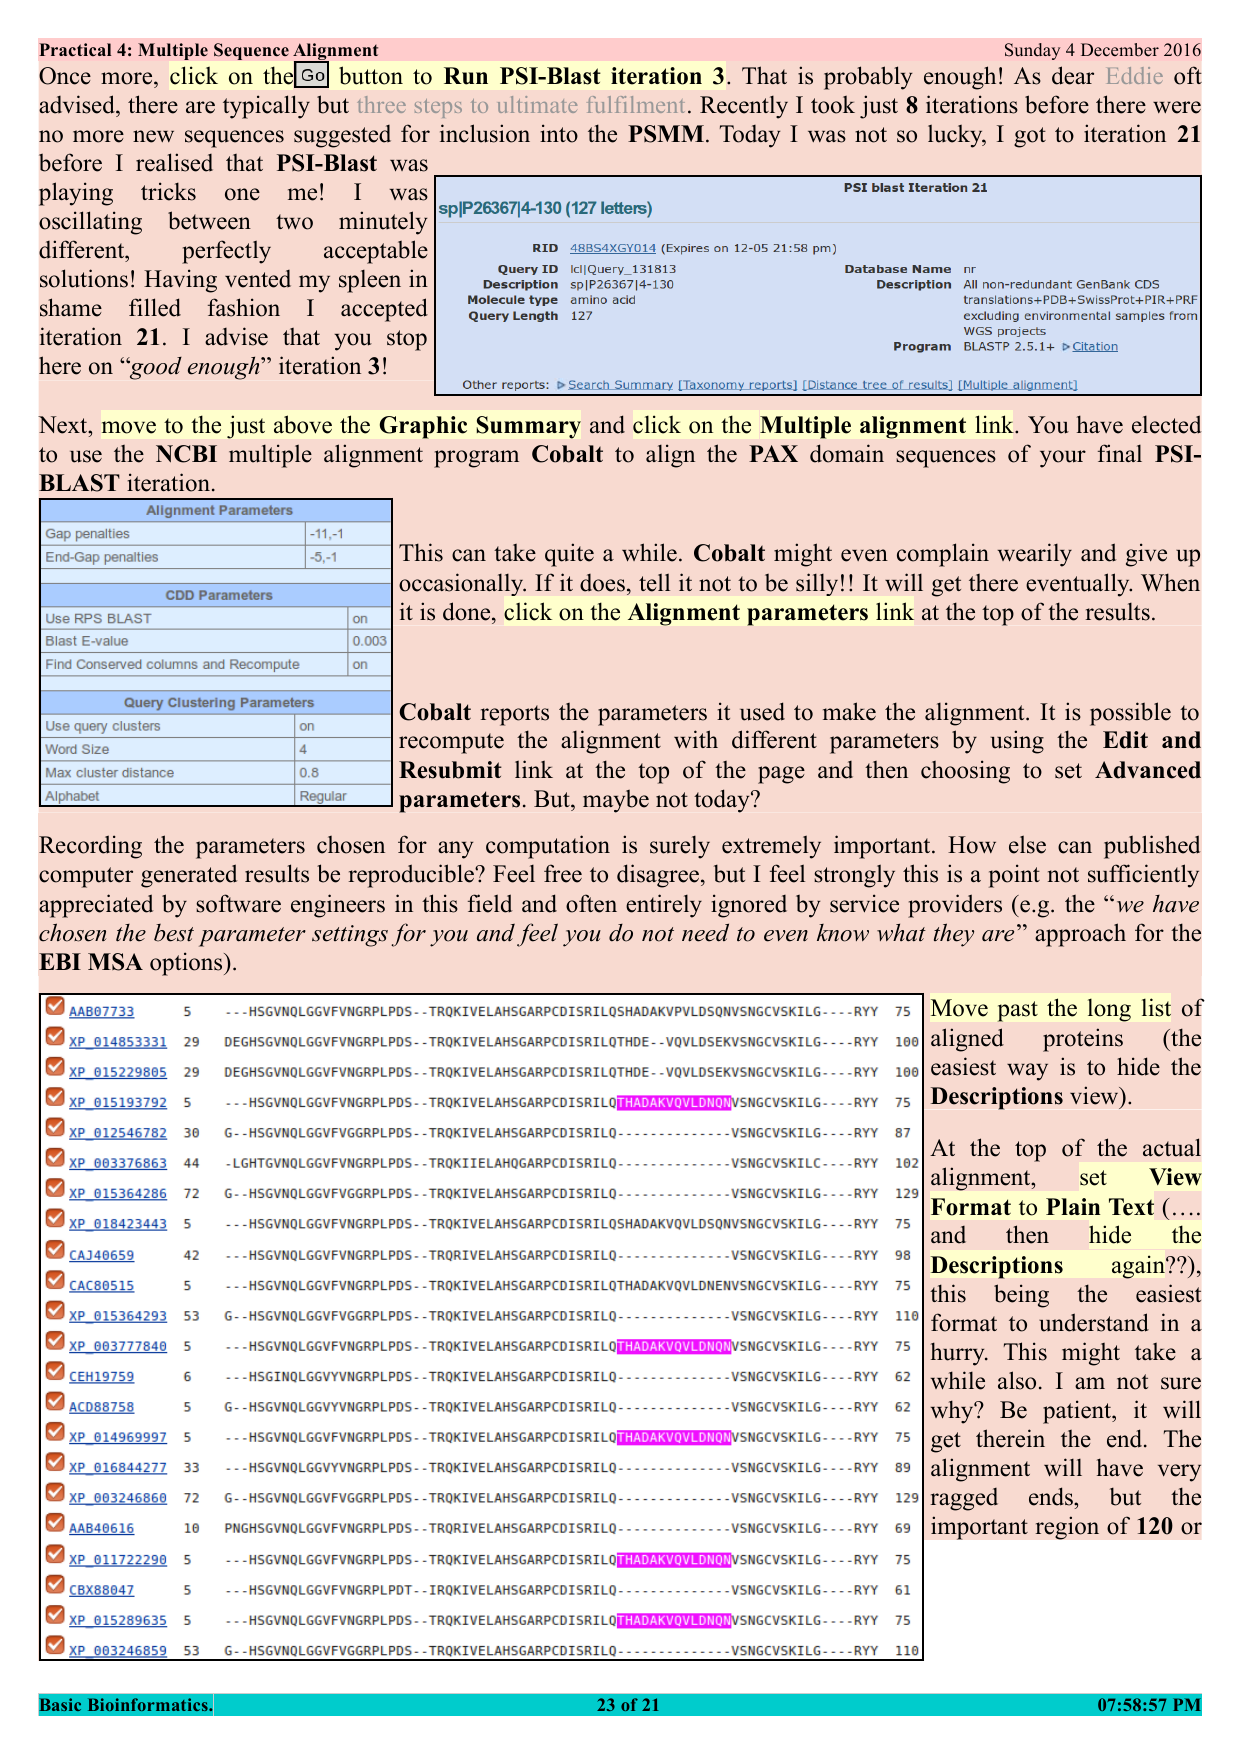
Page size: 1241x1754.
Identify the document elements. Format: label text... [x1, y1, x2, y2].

text Cobalt reports the parameters it used to make the alignment. It is possible to recompute the alignment with different parameters by using the Edit and Resubmit link at the top of the page and then choosing to set Advanced parameters. But, maybe not today? [38, 696, 1202, 813]
picture [41, 500, 391, 805]
picture [436, 177, 1200, 394]
text Next, move to the just above the Graphic Summary and click on the Multiple alignment link. You have elected to use the NCBI multiple alignment program Cobalt to align the PAX domain sequences of your final PSI-BLAST iteration. [38, 410, 1202, 497]
text This can take quite a while. Cobalt might even complain wearily and give up occasionally. If it does, tell it not to be silly!! It will get there eventually. When it is done, click on the Alignment parameters link at the top of the results. [393, 538, 1202, 626]
text Move past the long list of aligned proteins (the easiest way is to hide the Descriptions view). [924, 993, 1202, 1109]
picture [41, 995, 922, 1659]
text Recording the parameters chosen for any computation is surely extremely important. How else can published computer generated results be reproducible? Feel free to disagree, but I feel strongly this is a point not sufficiently appreciated by software engineers in this field and often entirely ignored by service providers (e.g. the “we have chosen the best parameter settings for you and feel you do not need to even know what they are” approach for the EBI MSA options). [38, 830, 1202, 976]
text Once more, click on the button to Run PSI-Blast iteration 3. That is probably enough! As dear Eddie oft advised, there are typically but three steps to ultimate fulfilment. Recently I took just 8 iterations before there were no more new sequences suggested for inclusion into the PSMM. Today I was not so lucky, I got to iteration 21 before I realised that PSI-Blast was playing tricks one me! I was oscillating between two minutely different, perfectly acceptable solutions! Having vented my spleen in shame filled fashion I accepted iteration 21. I advise that you stop here on “good enough” iteration 3! [38, 61, 1202, 380]
text At the top of the actual alignment, set View Format to Plain Text (…. and then hide the Descriptions again??), this being the easiest format to understand in a hurry. This might take a while also. I am not sure why? Be patient, it will get therein the end. The alignment will have very ragged ends, but the important region of 120 or [924, 1133, 1202, 1540]
picture [296, 63, 327, 86]
